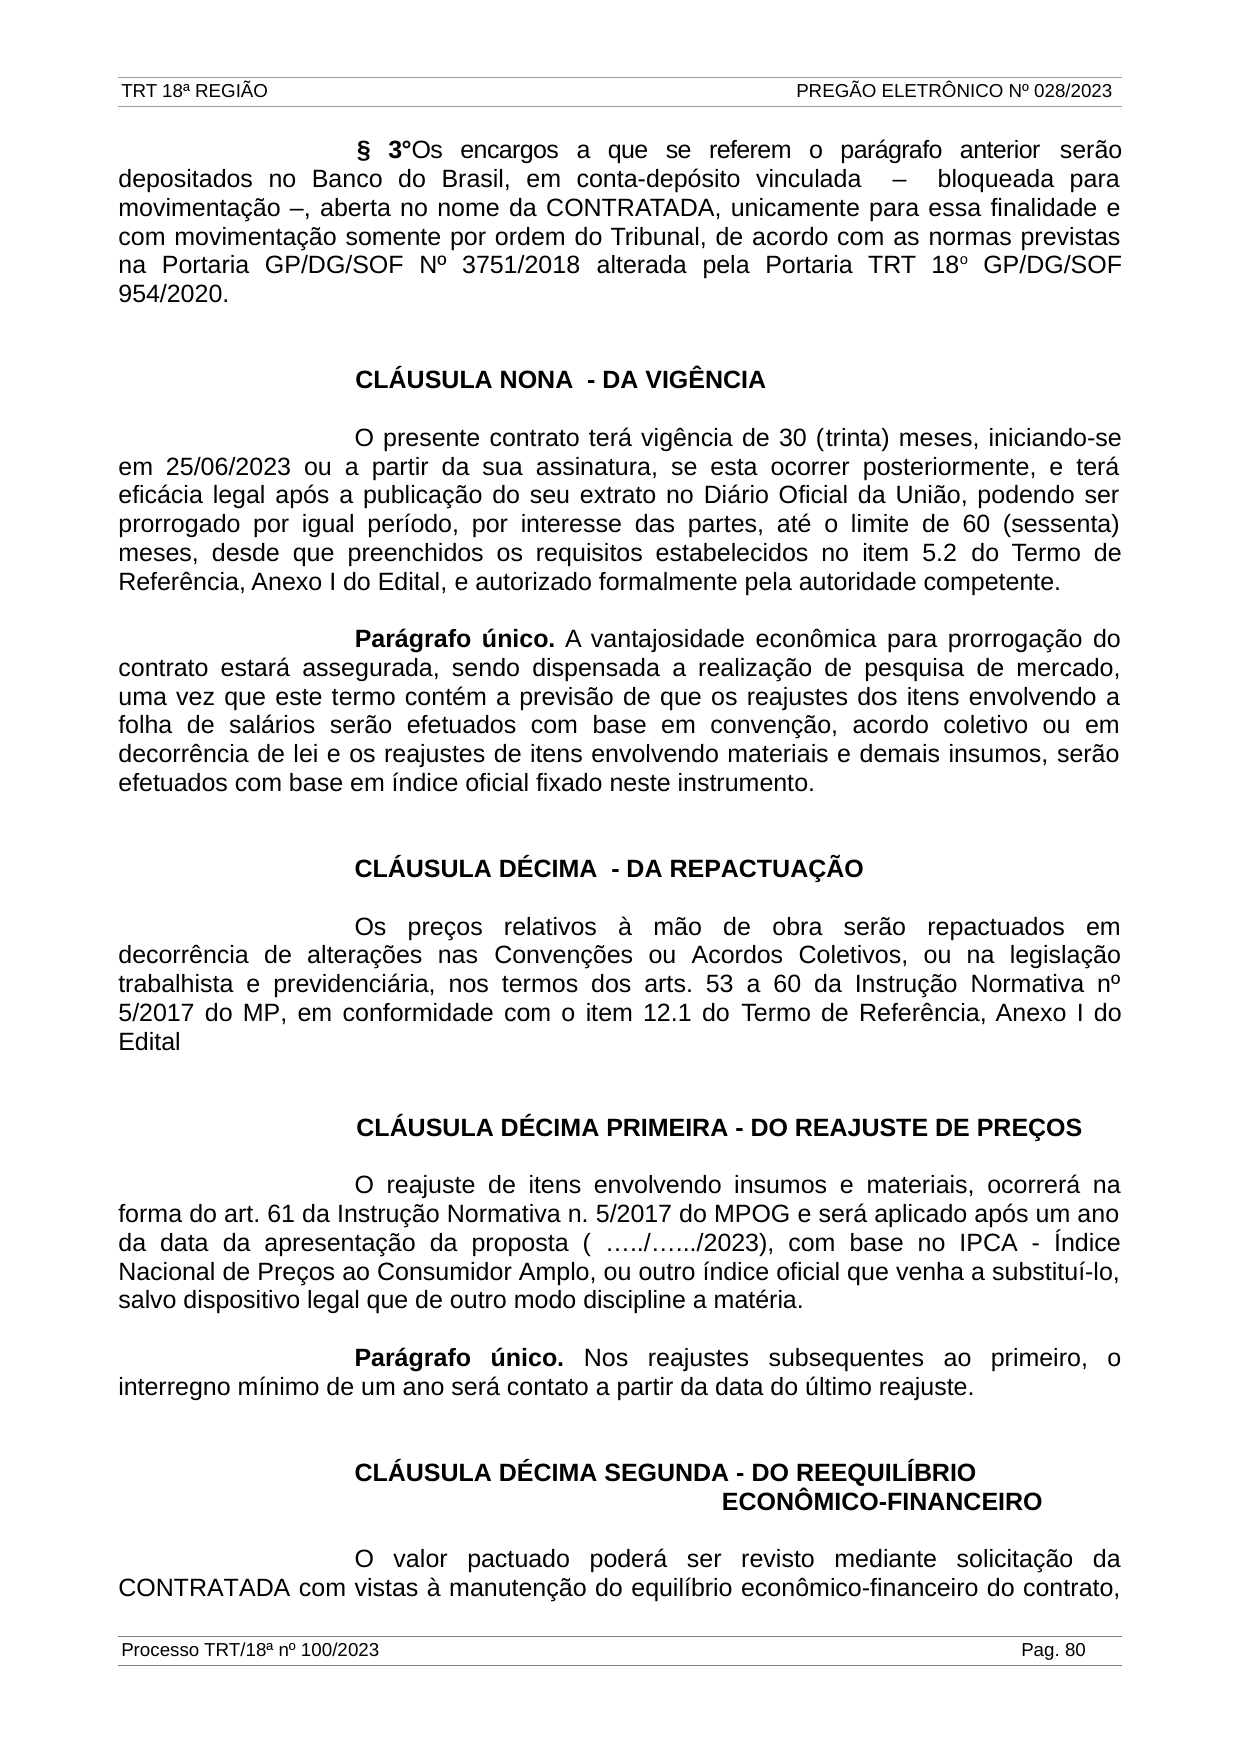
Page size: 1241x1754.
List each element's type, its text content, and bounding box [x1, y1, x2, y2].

text § 3°Os encargos a que se referem o parágrafo anterior serão depositados no Banco do Brasil, em conta-depósito vinculada – bloqueada para movimentação –, aberta no nome da CONTRATADA, unicamente para essa finalidade e com movimentação somente por ordem do Tribunal, de acordo com as normas previstas na Portaria GP/DG/SOF Nº 3751/2018 alterada pela Portaria TRT 18o GP/DG/SOF 954/2020. [118, 136, 1122, 308]
text ECONÔMICO-FINANCEIRO [118, 1487, 1122, 1516]
text O valor pactuado poderá ser revisto mediante solicitação da CONTRATADA com vistas à manutenção do equilíbrio econômico-financeiro do contrato, [118, 1544, 1122, 1602]
text CLÁUSULA NONA - DA VIGÊNCIA [118, 366, 1122, 394]
text CLÁUSULA DÉCIMA PRIMEIRA - DO REAJUSTE DE PREÇOS [118, 1113, 1122, 1142]
text O presente contrato terá vigência de 30 (trinta) meses, iniciando-se em 25/06/2023 ou a partir da sua assinatura, se esta ocorrer posteriormente, e terá eficácia legal após a publicação do seu extrato no Diário Oficial da União, podendo ser prorrogado por igual período, por interesse das partes, até o limite de 60 (sessenta) meses, desde que preenchidos os requisitos estabelecidos no item 5.2 do Termo de Referência, Anexo I do Edital, e autorizado formalmente pela autoridade competente. [118, 423, 1122, 596]
text CLÁUSULA DÉCIMA SEGUNDA - DO REEQUILÍBRIO [118, 1458, 1122, 1487]
text Parágrafo único. Nos reajustes subsequentes ao primeiro, o interregno mínimo de um ano será contato a partir da data do último reajuste. [118, 1343, 1122, 1401]
text O reajuste de itens envolvendo insumos e materiais, ocorrerá na forma do art. 61 da Instrução Normativa n. 5/2017 do MPOG e será aplicado após um ano da data da apresentação da proposta ( …../….../2023), com base no IPCA - Índice Nacional de Preços ao Consumidor Amplo, ou outro índice oficial que venha a substituí-lo, salvo dispositivo legal que de outro modo discipline a matéria. [118, 1171, 1122, 1314]
text CLÁUSULA DÉCIMA - DA REPACTUAÇÃO [118, 854, 1122, 883]
text Parágrafo único. A vantajosidade econômica para prorrogação do contrato estará assegurada, sendo dispensada a realização de pesquisa de mercado, uma vez que este termo contém a previsão de que os reajustes dos itens envolvendo a folha de salários serão efetuados com base em convenção, acordo coletivo ou em decorrência de lei e os reajustes de itens envolvendo materiais e demais insumos, serão efetuados com base em índice oficial fixado neste instrumento. [118, 624, 1122, 797]
text Os preços relativos à mão de obra serão repactuados em decorrência de alterações nas Convenções ou Acordos Coletivos, ou na legislação trabalhista e previdenciária, nos termos dos arts. 53 a 60 da Instrução Normativa nº 5/2017 do MP, em conformidade com o item 12.1 do Termo de Referência, Anexo I do Edital [118, 912, 1122, 1056]
